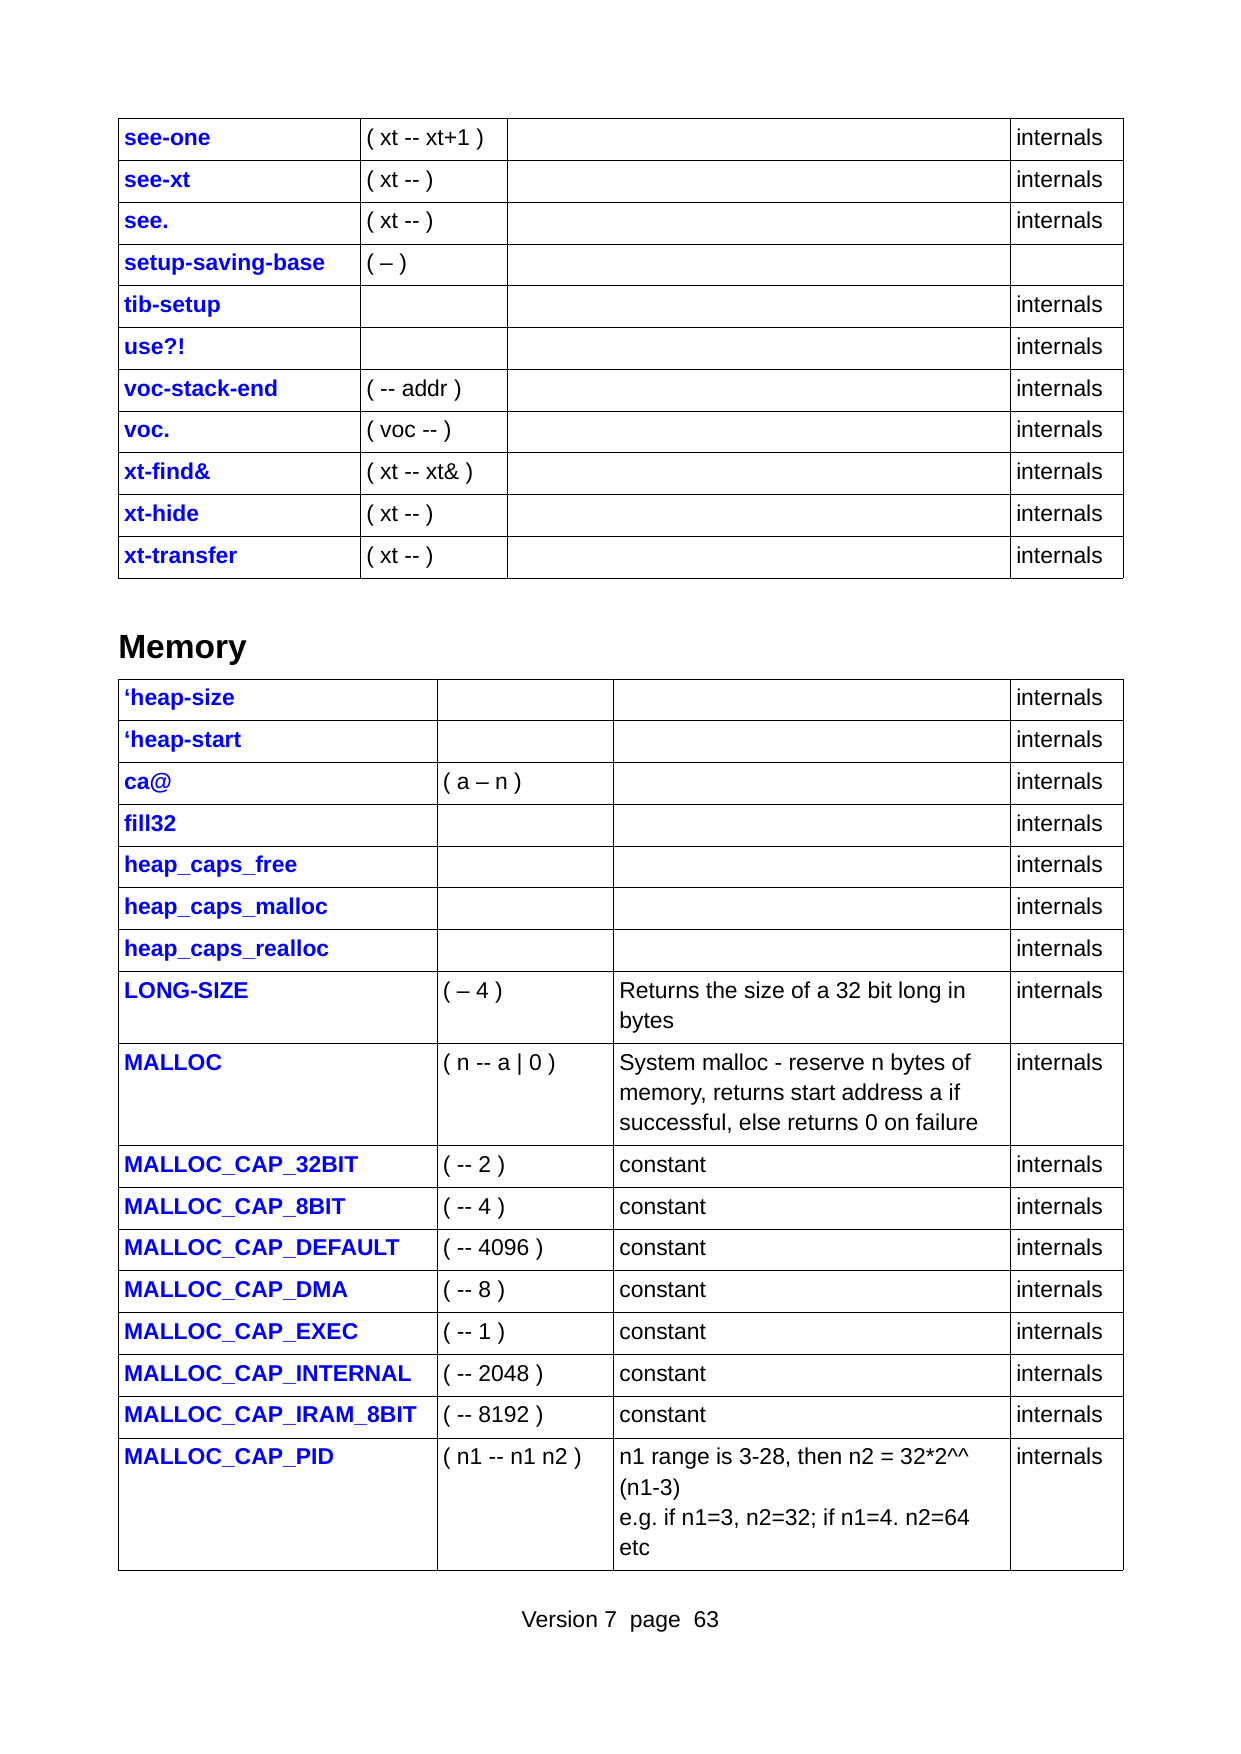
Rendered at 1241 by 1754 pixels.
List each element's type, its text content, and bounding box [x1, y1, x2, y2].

table_cell use?! [119, 328, 360, 369]
table_cell internals [1011, 370, 1123, 411]
table_cell internals [1011, 888, 1123, 929]
table_cell MALLOC [119, 1044, 437, 1145]
table_cell see. [119, 203, 360, 243]
subtitle Memory [118, 627, 1122, 666]
table_cell MALLOC_CAP_EXEC [119, 1313, 437, 1354]
table_cell [614, 721, 1010, 762]
table_cell internals [1011, 1230, 1123, 1270]
table_header [614, 680, 1010, 720]
table_cell MALLOC_CAP_8BIT [119, 1188, 437, 1228]
table_cell ( voc -- ) [361, 412, 507, 452]
table_cell internals [1011, 1044, 1123, 1145]
table_cell n1 range is 3-28, then n2 = 32*2^^ (n1-3) e.g. if n1=3, n2=32; if n1=4. n2=64 etc [614, 1439, 1010, 1570]
table_cell constant [614, 1355, 1010, 1396]
table_cell internals [1011, 847, 1123, 887]
table_cell [508, 245, 1010, 285]
table_cell [508, 370, 1010, 411]
table_cell see-xt [119, 161, 360, 202]
table_cell heap_caps_realloc [119, 930, 437, 971]
table_cell [438, 847, 613, 887]
table_cell heap_caps_free [119, 847, 437, 887]
table_cell ( xt -- ) [361, 495, 507, 536]
table_cell ( -- 4096 ) [438, 1230, 613, 1270]
table_cell internals [1011, 1397, 1123, 1437]
table_header internals [1011, 680, 1123, 720]
table_cell constant [614, 1230, 1010, 1270]
table_cell MALLOC_CAP_PID [119, 1439, 437, 1570]
table_cell ( -- 4 ) [438, 1188, 613, 1228]
table_cell MALLOC_CAP_DEFAULT [119, 1230, 437, 1270]
table_cell [614, 847, 1010, 887]
table_cell fill32 [119, 805, 437, 846]
table_cell ( xt -- ) [361, 537, 507, 578]
table_cell tib-setup [119, 286, 360, 327]
table_cell ( -- 8 ) [438, 1271, 613, 1312]
table_cell [614, 888, 1010, 929]
table_header [438, 680, 613, 720]
table_cell ( -- 2 ) [438, 1146, 613, 1187]
table_cell MALLOC_CAP_DMA [119, 1271, 437, 1312]
table_cell ( xt -- xt& ) [361, 453, 507, 494]
table_cell [361, 286, 507, 327]
table_cell xt-find& [119, 453, 360, 494]
table_cell internals [1011, 763, 1123, 804]
table_cell LONG-SIZE [119, 972, 437, 1043]
table_cell xt-hide [119, 495, 360, 536]
table_cell internals [1011, 805, 1123, 846]
table_cell ( -- 1 ) [438, 1313, 613, 1354]
table_cell internals [1011, 1313, 1123, 1354]
table_cell MALLOC_CAP_INTERNAL [119, 1355, 437, 1396]
table_cell [614, 805, 1010, 846]
table_cell ( xt -- ) [361, 161, 507, 202]
table_cell ( n1 -- n1 n2 ) [438, 1439, 613, 1570]
table_cell [438, 721, 613, 762]
table_cell [614, 930, 1010, 971]
table_cell [438, 888, 613, 929]
table_cell [508, 119, 1010, 160]
table_cell MALLOC_CAP_32BIT [119, 1146, 437, 1187]
table_cell voc. [119, 412, 360, 452]
table_cell constant [614, 1397, 1010, 1437]
table_cell internals [1011, 1188, 1123, 1228]
table_cell ca@ [119, 763, 437, 804]
table_cell xt-transfer [119, 537, 360, 578]
table_cell [508, 453, 1010, 494]
table_cell ( xt -- ) [361, 203, 507, 243]
table_cell internals [1011, 1355, 1123, 1396]
table_cell internals [1011, 412, 1123, 452]
table_cell ( a – n ) [438, 763, 613, 804]
table_cell internals [1011, 721, 1123, 762]
table_cell [508, 286, 1010, 327]
table_cell ( n -- a | 0 ) [438, 1044, 613, 1145]
table_cell [438, 930, 613, 971]
table_cell voc-stack-end [119, 370, 360, 411]
table_cell internals [1011, 119, 1123, 160]
table_cell setup-saving-base [119, 245, 360, 285]
table_cell constant [614, 1271, 1010, 1312]
table_cell constant [614, 1188, 1010, 1228]
table_cell internals [1011, 1146, 1123, 1187]
table_cell internals [1011, 328, 1123, 369]
table_cell internals [1011, 286, 1123, 327]
table_cell [508, 412, 1010, 452]
table_cell [508, 203, 1010, 243]
table_cell [508, 495, 1010, 536]
table_cell internals [1011, 930, 1123, 971]
table_cell ( – ) [361, 245, 507, 285]
table_cell Returns the size of a 32 bit long in bytes [614, 972, 1010, 1043]
table_cell see-one [119, 119, 360, 160]
table_cell internals [1011, 972, 1123, 1043]
table_cell internals [1011, 203, 1123, 243]
table_cell [1011, 245, 1123, 285]
table_cell ( xt -- xt+1 ) [361, 119, 507, 160]
table_cell heap_caps_malloc [119, 888, 437, 929]
table_cell constant [614, 1313, 1010, 1354]
table_cell [438, 805, 613, 846]
table_cell System malloc - reserve n bytes of memory, returns start address a if successful, else returns 0 on failure [614, 1044, 1010, 1145]
table_cell internals [1011, 453, 1123, 494]
table_cell [361, 328, 507, 369]
table_cell ( -- 2048 ) [438, 1355, 613, 1396]
table_cell ( -- 8192 ) [438, 1397, 613, 1437]
table_cell constant [614, 1146, 1010, 1187]
table_cell ‘heap-start [119, 721, 437, 762]
table_cell internals [1011, 1271, 1123, 1312]
table_header ‘heap-size [119, 680, 437, 720]
table_cell [508, 328, 1010, 369]
table_cell internals [1011, 1439, 1123, 1570]
table_cell ( – 4 ) [438, 972, 613, 1043]
table_cell [614, 763, 1010, 804]
table_cell ( -- addr ) [361, 370, 507, 411]
table_cell [508, 537, 1010, 578]
table_cell internals [1011, 161, 1123, 202]
table_cell [508, 161, 1010, 202]
table_cell internals [1011, 495, 1123, 536]
table_cell MALLOC_CAP_IRAM_8BIT [119, 1397, 437, 1437]
table_cell internals [1011, 537, 1123, 578]
